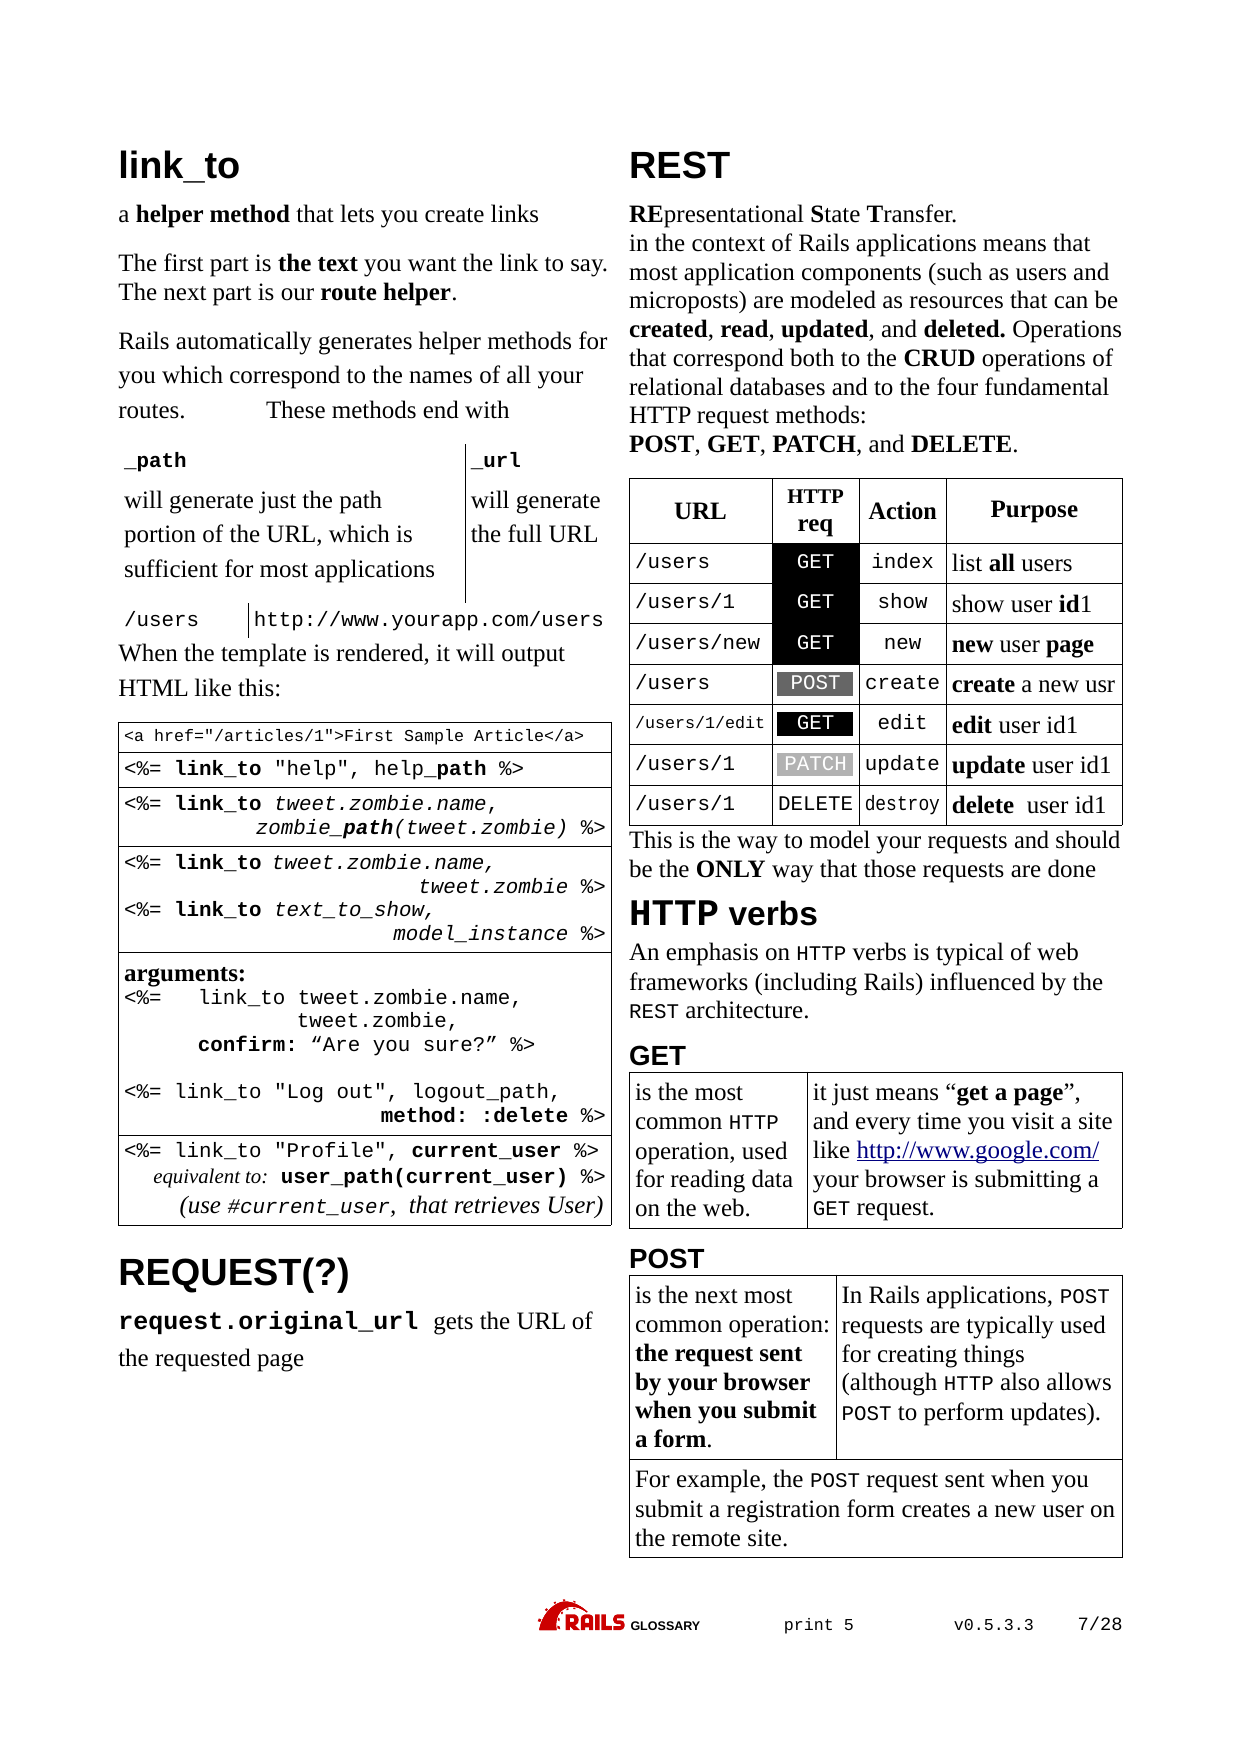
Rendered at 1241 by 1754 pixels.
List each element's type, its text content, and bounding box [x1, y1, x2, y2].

table_cell <%= link_to tweet.zombie.name, tweet.zombie %> <%= link_to text_to_show, model_instance %> [119, 847, 611, 952]
table_cell new [860, 624, 946, 664]
text When the template is rendered, it will output HTML like this: [118, 638, 611, 701]
subtitle POST [629, 1243, 1122, 1274]
table_header is the next most common operation: the request sent by your browser when you submit a form. [630, 1276, 836, 1459]
text POST, GET, PATCH, and DELETE. [629, 429, 1122, 458]
table_cell show [860, 584, 946, 623]
table_cell index [860, 544, 946, 583]
table_cell /users [118, 603, 248, 638]
subtitle REST [629, 143, 1122, 187]
table_cell list all users [947, 544, 1122, 583]
table_header URL [630, 479, 772, 543]
table_cell update [860, 745, 946, 784]
table_cell <%= link_to "help", help_path %> [119, 753, 611, 787]
table_header _url [466, 444, 611, 479]
table_header Purpose [947, 479, 1122, 543]
subtitle GET [629, 1040, 1122, 1072]
table_cell For example, the POST request sent when you submit a registration form creates a new user on the remote site. [630, 1460, 1122, 1557]
table_cell /users [630, 544, 772, 583]
table_cell GET [773, 624, 859, 664]
table_header Action [860, 479, 946, 543]
table_cell <%= link_to tweet.zombie.name, zombie_path(tweet.zombie) %> [119, 788, 611, 846]
table_header is the most common HTTP operation, used for reading data on the web. [630, 1073, 807, 1228]
table_cell show user id1 [947, 584, 1122, 623]
text Rails automatically generates helper methods for you which correspond to the names of all your routes. These methods end with [118, 326, 611, 424]
table_cell edit [860, 705, 946, 744]
table_header In Rails applications, POST requests are typically used for creating things (although HTTP also allows POST to perform updates). [837, 1276, 1122, 1459]
table_cell PATCH [773, 745, 859, 784]
table_header _path [118, 444, 465, 479]
table_cell http://www.yourapp.com/users [249, 603, 611, 638]
table_cell POST [773, 665, 859, 704]
table_cell GET [773, 705, 859, 744]
table_cell DELETE [773, 786, 859, 825]
table_cell edit user id1 [947, 705, 1122, 744]
table_cell /users/1 [630, 584, 772, 623]
table_cell will generate the full URL [466, 479, 611, 603]
text a helper method that lets you create links [118, 199, 611, 228]
table_cell /users [630, 665, 772, 704]
table_cell new user page [947, 624, 1122, 664]
table_cell destroy [860, 786, 946, 825]
table_cell create [860, 665, 946, 704]
text request.original_url gets the URL of the requested page [118, 1306, 611, 1372]
text The next part is our route helper. [118, 277, 611, 306]
table_header <a href="/articles/1">First Sample Article</a> [119, 723, 611, 752]
table_cell GET [773, 584, 859, 623]
table_cell /users/1 [630, 786, 772, 825]
table_cell will generate just the path portion of the URL, which is sufficient for most applications [118, 479, 465, 603]
subtitle link_to [118, 143, 611, 187]
text in the context of Rails applications means that most application components (such as users and microposts) are modeled as resources that can be created, read, updated, and deleted. Operations that correspond both to the CRUD operations of relational databases and to the four fundamental HTTP request methods: [629, 228, 1122, 429]
subtitle HTTP verbs [629, 894, 1122, 937]
subtitle REQUEST(?) [118, 1250, 611, 1294]
text An emphasis on HTTP verbs is typical of web frameworks (including Rails) influenced by the REST architecture. [629, 937, 1122, 1025]
table_cell /users/new [630, 624, 772, 664]
table_cell update user id1 [947, 745, 1122, 784]
table_header it just means “get a page”, and every time you visit a site like http://www.google.com/ your browser is submitting a GET request. [808, 1073, 1122, 1228]
table_cell create a new usr [947, 665, 1122, 704]
table_cell /users/1/edit [630, 705, 772, 744]
text The first part is the text you want the link to say. [118, 248, 611, 277]
table_header HTTP req [773, 479, 859, 543]
table_cell <%= link_to "Profile", current_user %> equivalent to: user_path(current_user) %> (use #current_user, that retrieves User) [119, 1136, 611, 1225]
text REpresentational State Transfer. [629, 199, 1122, 228]
text This is the way to model your requests and should be the ONLY way that those requests are done [629, 826, 1122, 882]
table_cell arguments: <%= link_to tweet.zombie.name, tweet.zombie, confirm: “Are you sure?” %> <%= link_to "Log out", logout_path, method: :delete %> [119, 953, 611, 1134]
table_cell /users/1 [630, 745, 772, 784]
table_cell GET [773, 544, 859, 583]
table_cell delete user id1 [947, 786, 1122, 825]
